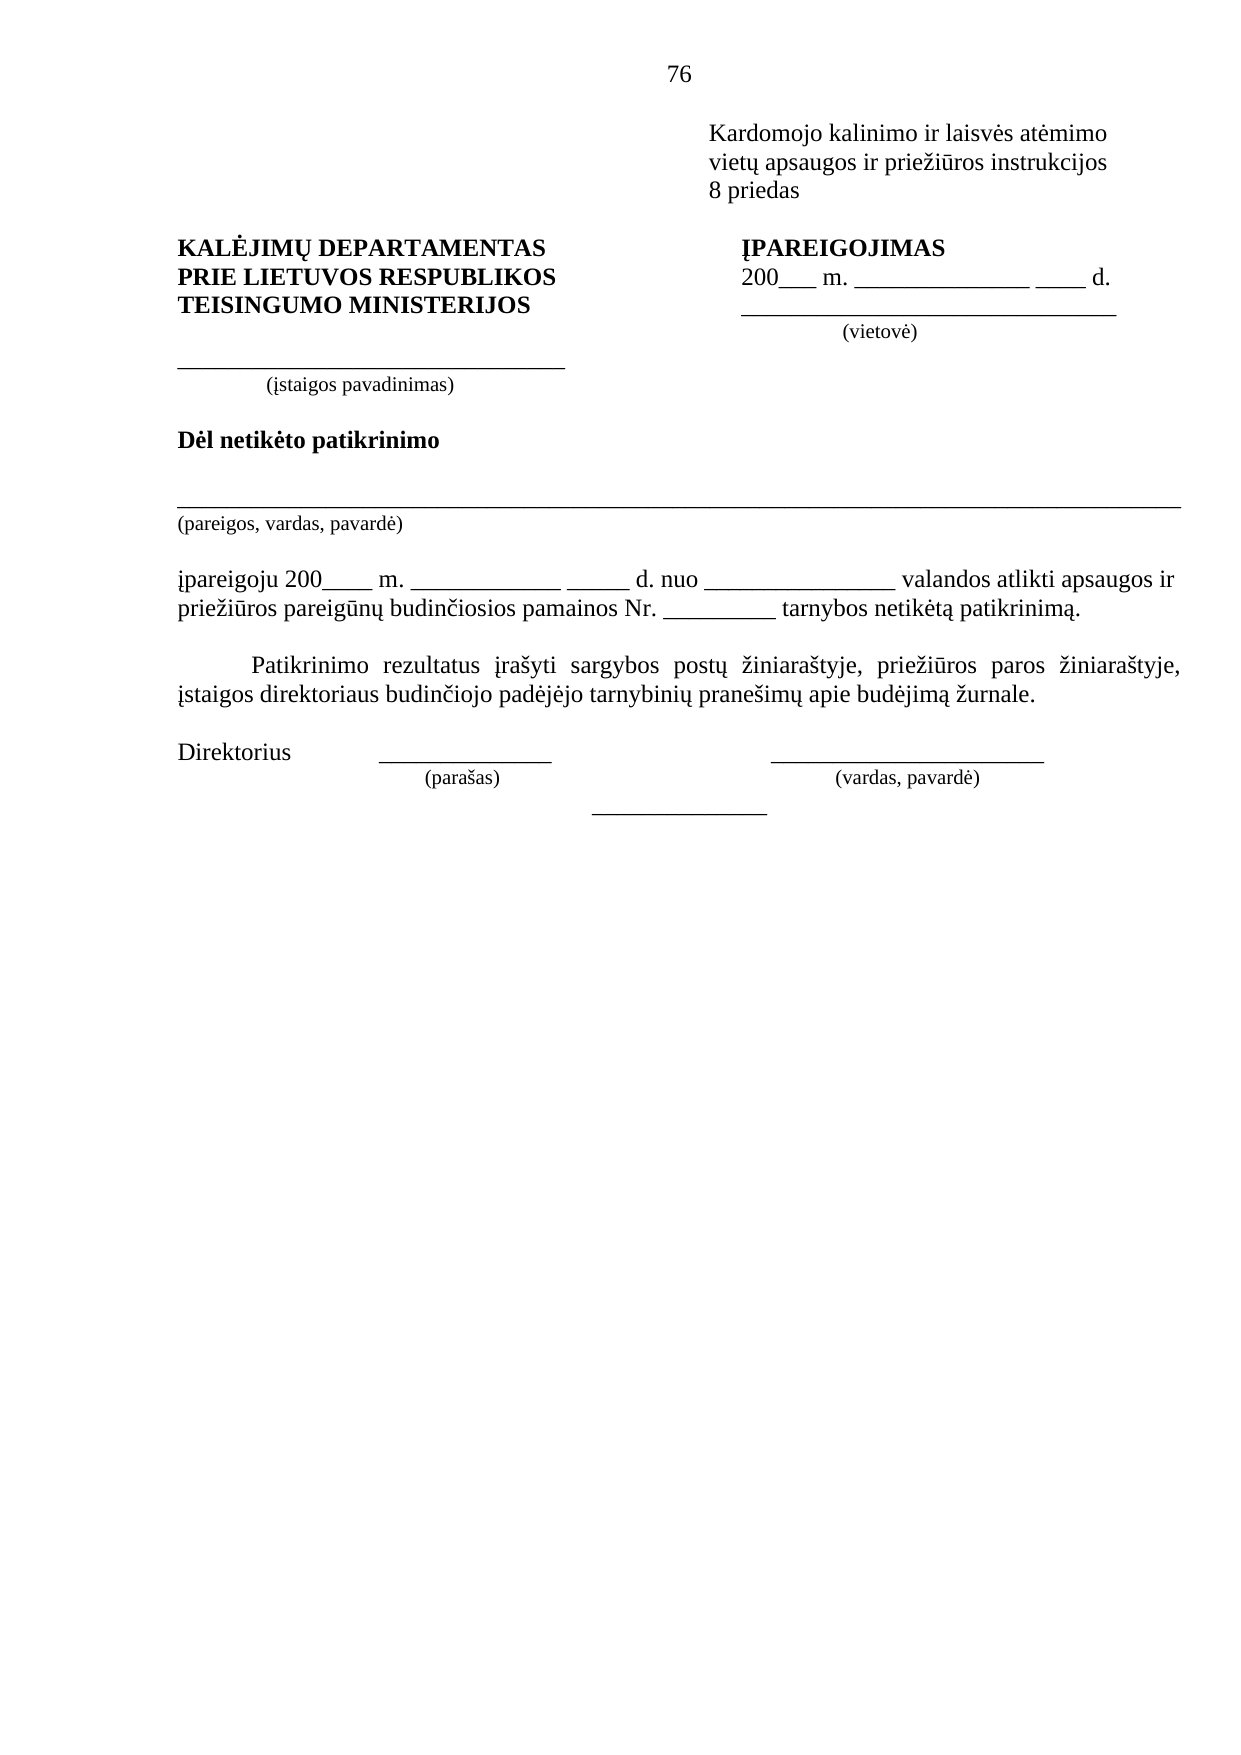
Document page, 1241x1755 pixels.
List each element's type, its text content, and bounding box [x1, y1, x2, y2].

text Patikrinimo rezultatus įrašyti sargybos postų žiniaraštyje, priežiūros paros žiniaraštyje, įstaigos direktoriaus budinčiojo padėjėjo tarnybinių pranešimų apie budėjimą žurnale. [177, 650, 1181, 708]
text Kardomojo kalinimo ir laisvės atėmimo [709, 118, 1181, 147]
text įpareigoju 200____ m. ____________ _____ d. nuo valandos atlikti apsaugos ir [177, 564, 1181, 593]
text _______________________________ [177, 343, 1181, 372]
text (įstaigos pavadinimas) [177, 372, 1181, 396]
text PRIE LIETUVOS RESPUBLIKOS 200___ m. ______________ ____ d. [177, 262, 1181, 291]
text KALĖJIMŲ DEPARTAMENTAS ĮPAREIGOJIMAS [177, 233, 1181, 262]
text (parašas) (vardas, pavardė) [177, 765, 1181, 789]
text (vietovė) [177, 319, 1181, 343]
text vietų apsaugos ir priežiūros instrukcijos [177, 147, 1181, 176]
text TEISINGUMO MINISTERIJOS ______________________________ [177, 291, 1181, 319]
text Dėl netikėto patikrinimo [177, 425, 1181, 454]
text (pareigos, vardas, pavardė) [177, 511, 1181, 535]
text priežiūros pareigūnų budinčiosios pamainos Nr. _________ tarnybos netikėtą patikrinimą. [177, 593, 1181, 622]
text Direktorius [177, 737, 1181, 765]
text ______________ [177, 789, 1181, 818]
text 8 priedas [177, 176, 1181, 204]
